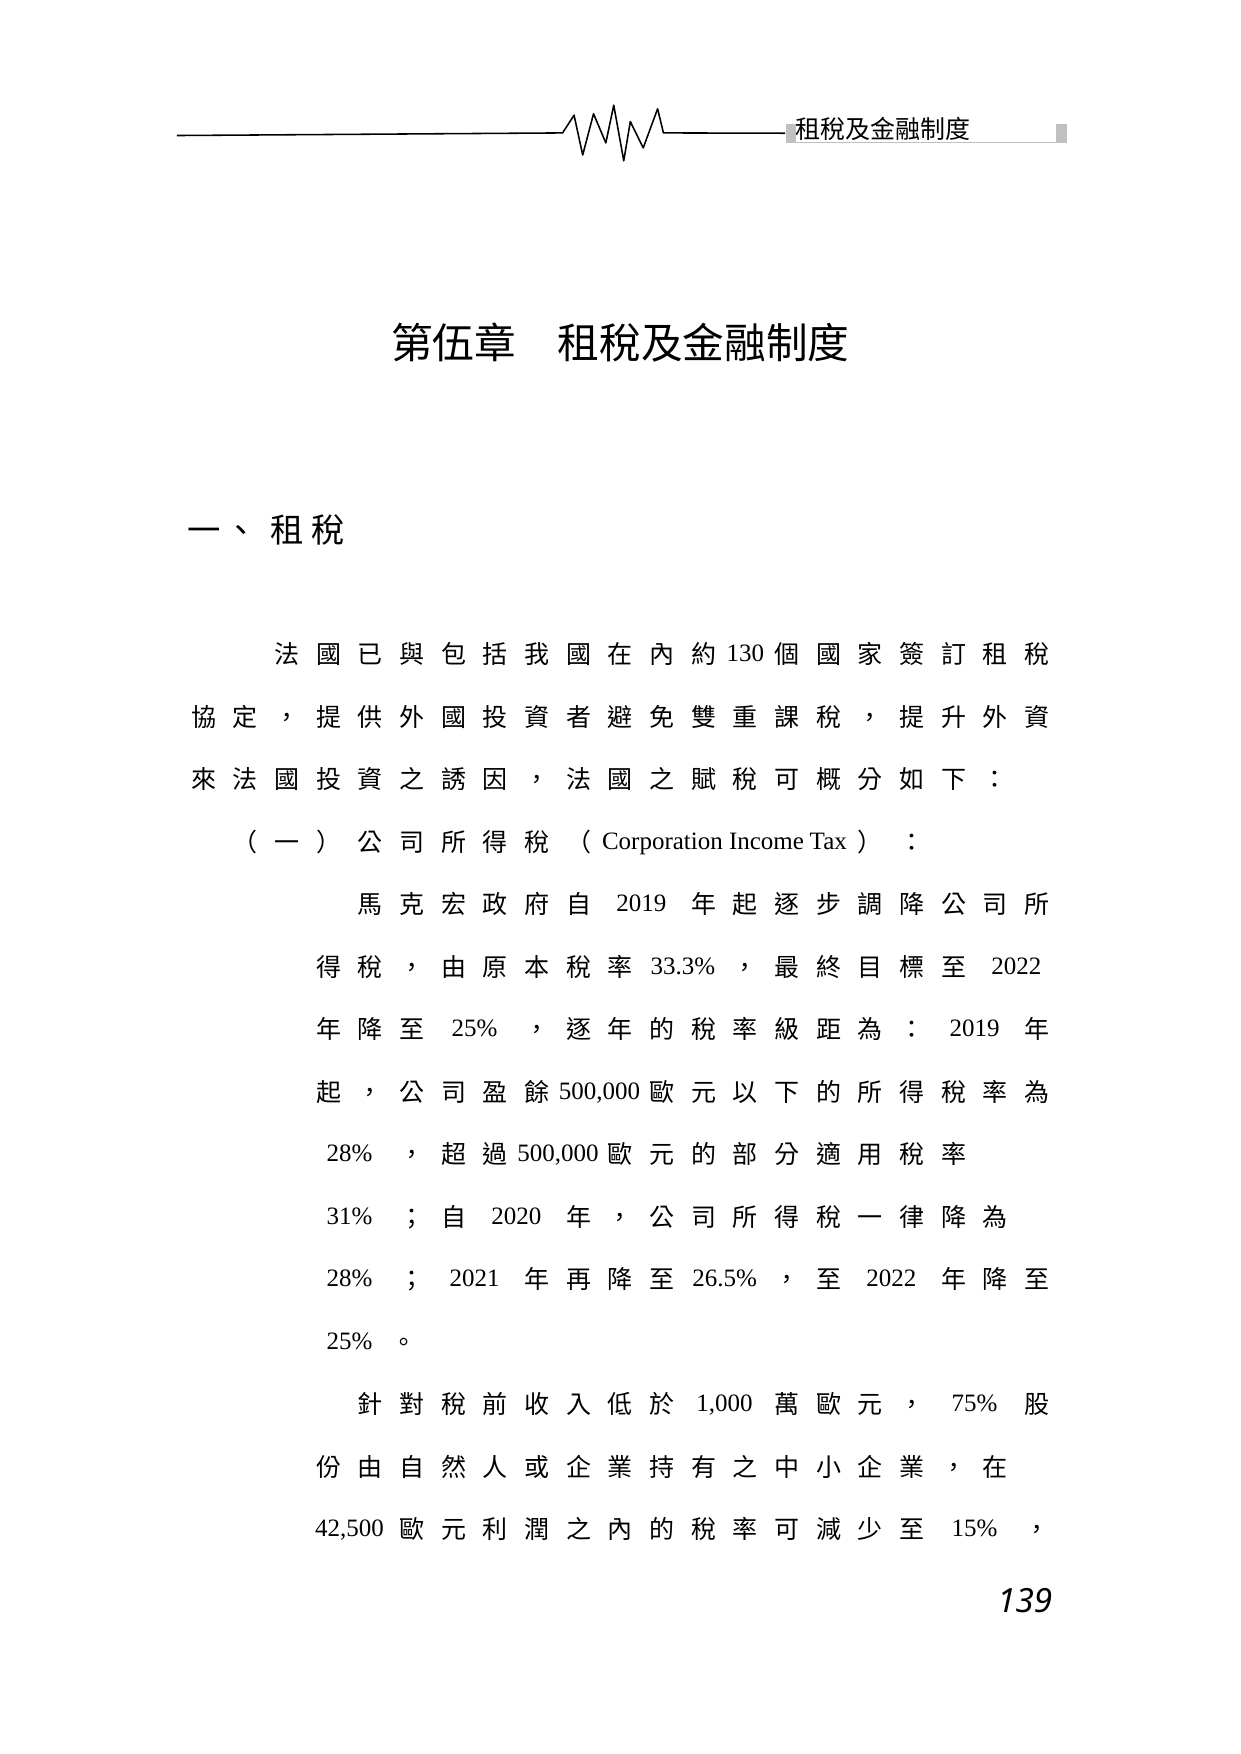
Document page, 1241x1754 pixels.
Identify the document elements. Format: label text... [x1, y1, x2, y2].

text 馬克宏政府自2019年起逐步調降公司所得稅，由原本稅率33.3%，最終目標至2022年降至25%，逐年的稅率級距為：2019年起，公司盈餘500,000歐元以下的所得稅率為28%，超過500,000歐元的部分適用稅率31%；自2020年，公司所得稅一律降為28%；2021年再降至26.5%，至2022年降至25%。 [281, 861, 1058, 1361]
text 一、租稅 [183, 486, 1058, 549]
text 法國已與包括我國在內約130個國家簽訂租稅協定，提供外國投資者避免雙重課稅，提升外資來法國投資之誘因，法國之賦稅可概分如下： [183, 611, 1058, 799]
text （一）公司所得稅（Corporation Income Tax）： [207, 799, 1058, 861]
text 針對稅前收入低於1,000萬歐元，75%股份由自然人或企業持有之中小企業，在42,500歐元利潤之內的稅率可減少至15%， [281, 1361, 1058, 1549]
text 第伍章 租稅及金融制度 [183, 299, 1058, 361]
